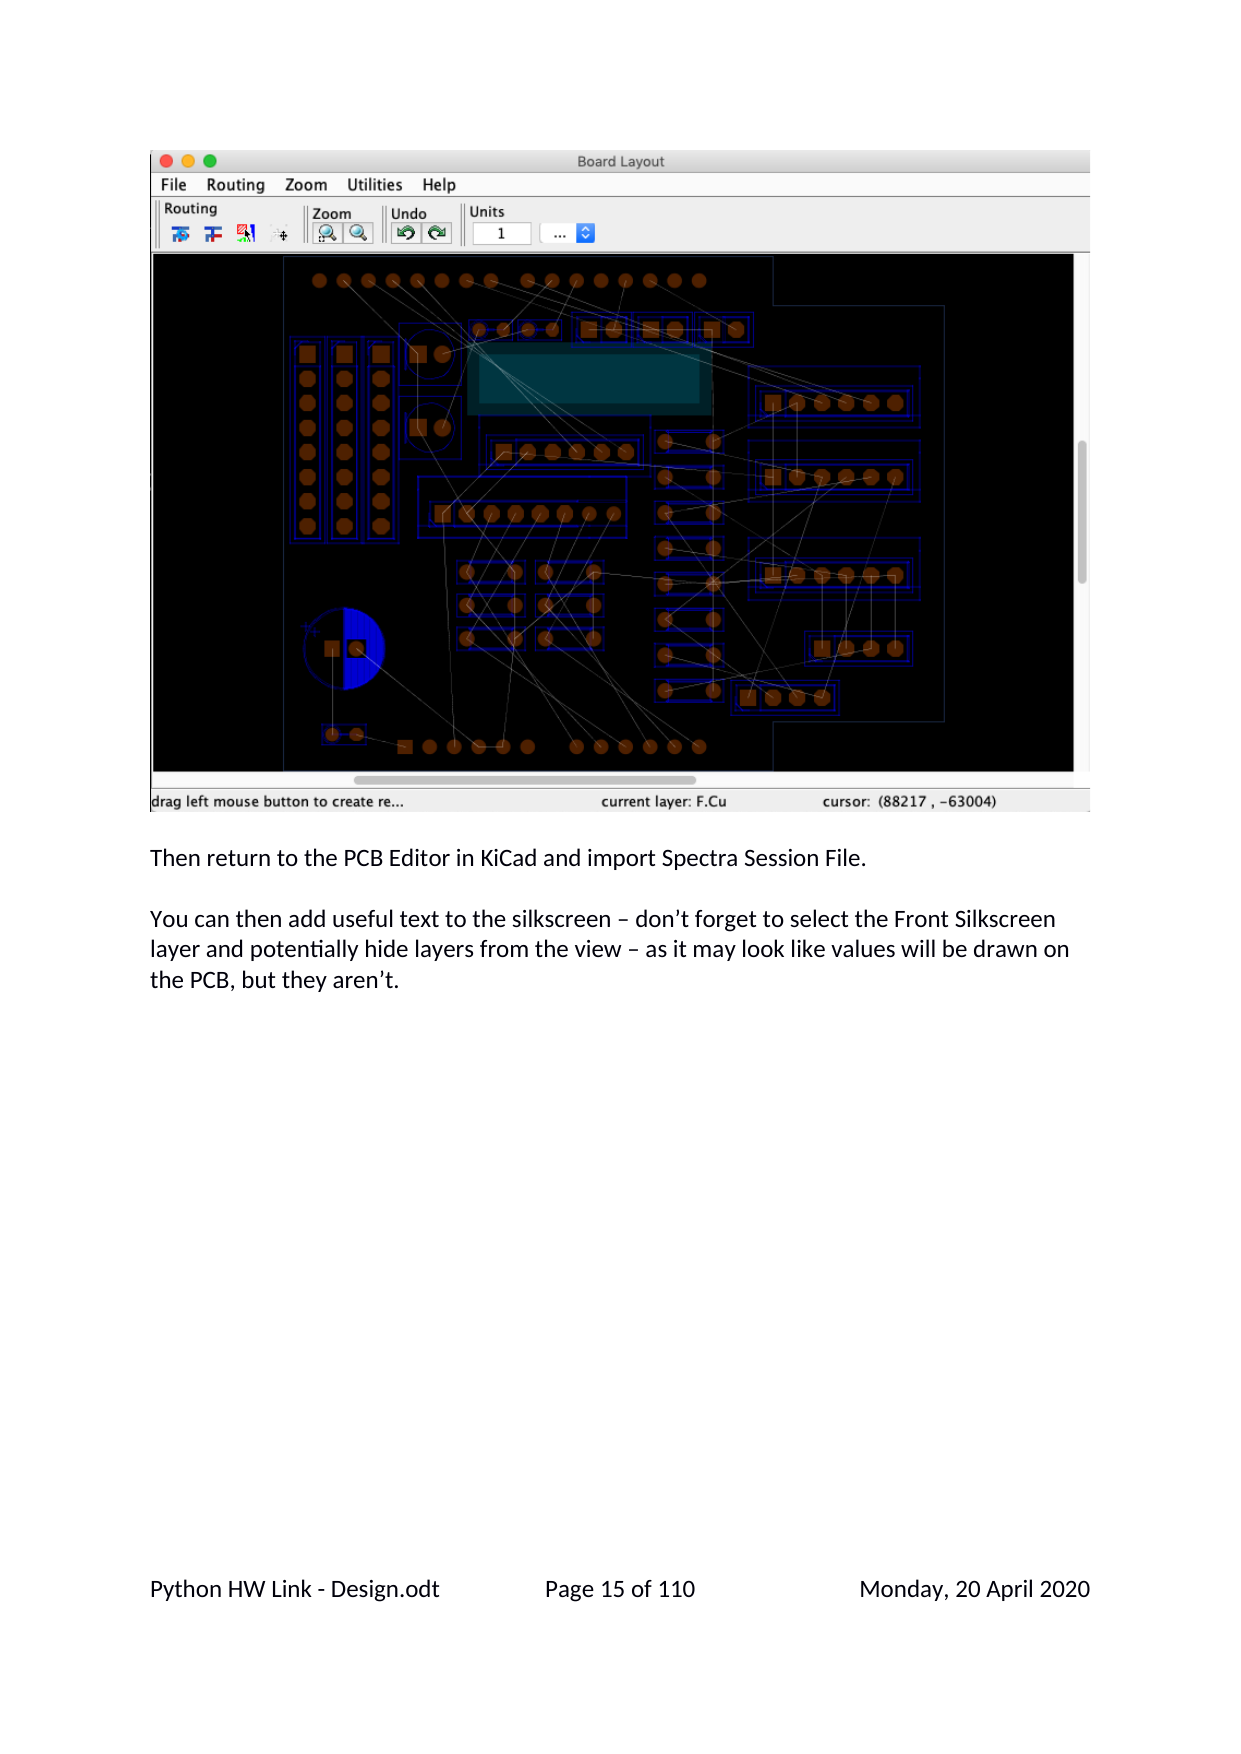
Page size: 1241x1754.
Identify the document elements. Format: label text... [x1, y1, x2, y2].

text Then return to the PCB Editor in KiCad and import Spectra Session File. [150, 842, 1090, 872]
text You can then add useful text to the silkscreen – don’t forget to select the Front Silkscreen layer and potentially hide layers from the view – as it may look like values will be drawn on the PCB, but they aren’t. [150, 903, 1090, 994]
picture [150, 150, 1091, 812]
